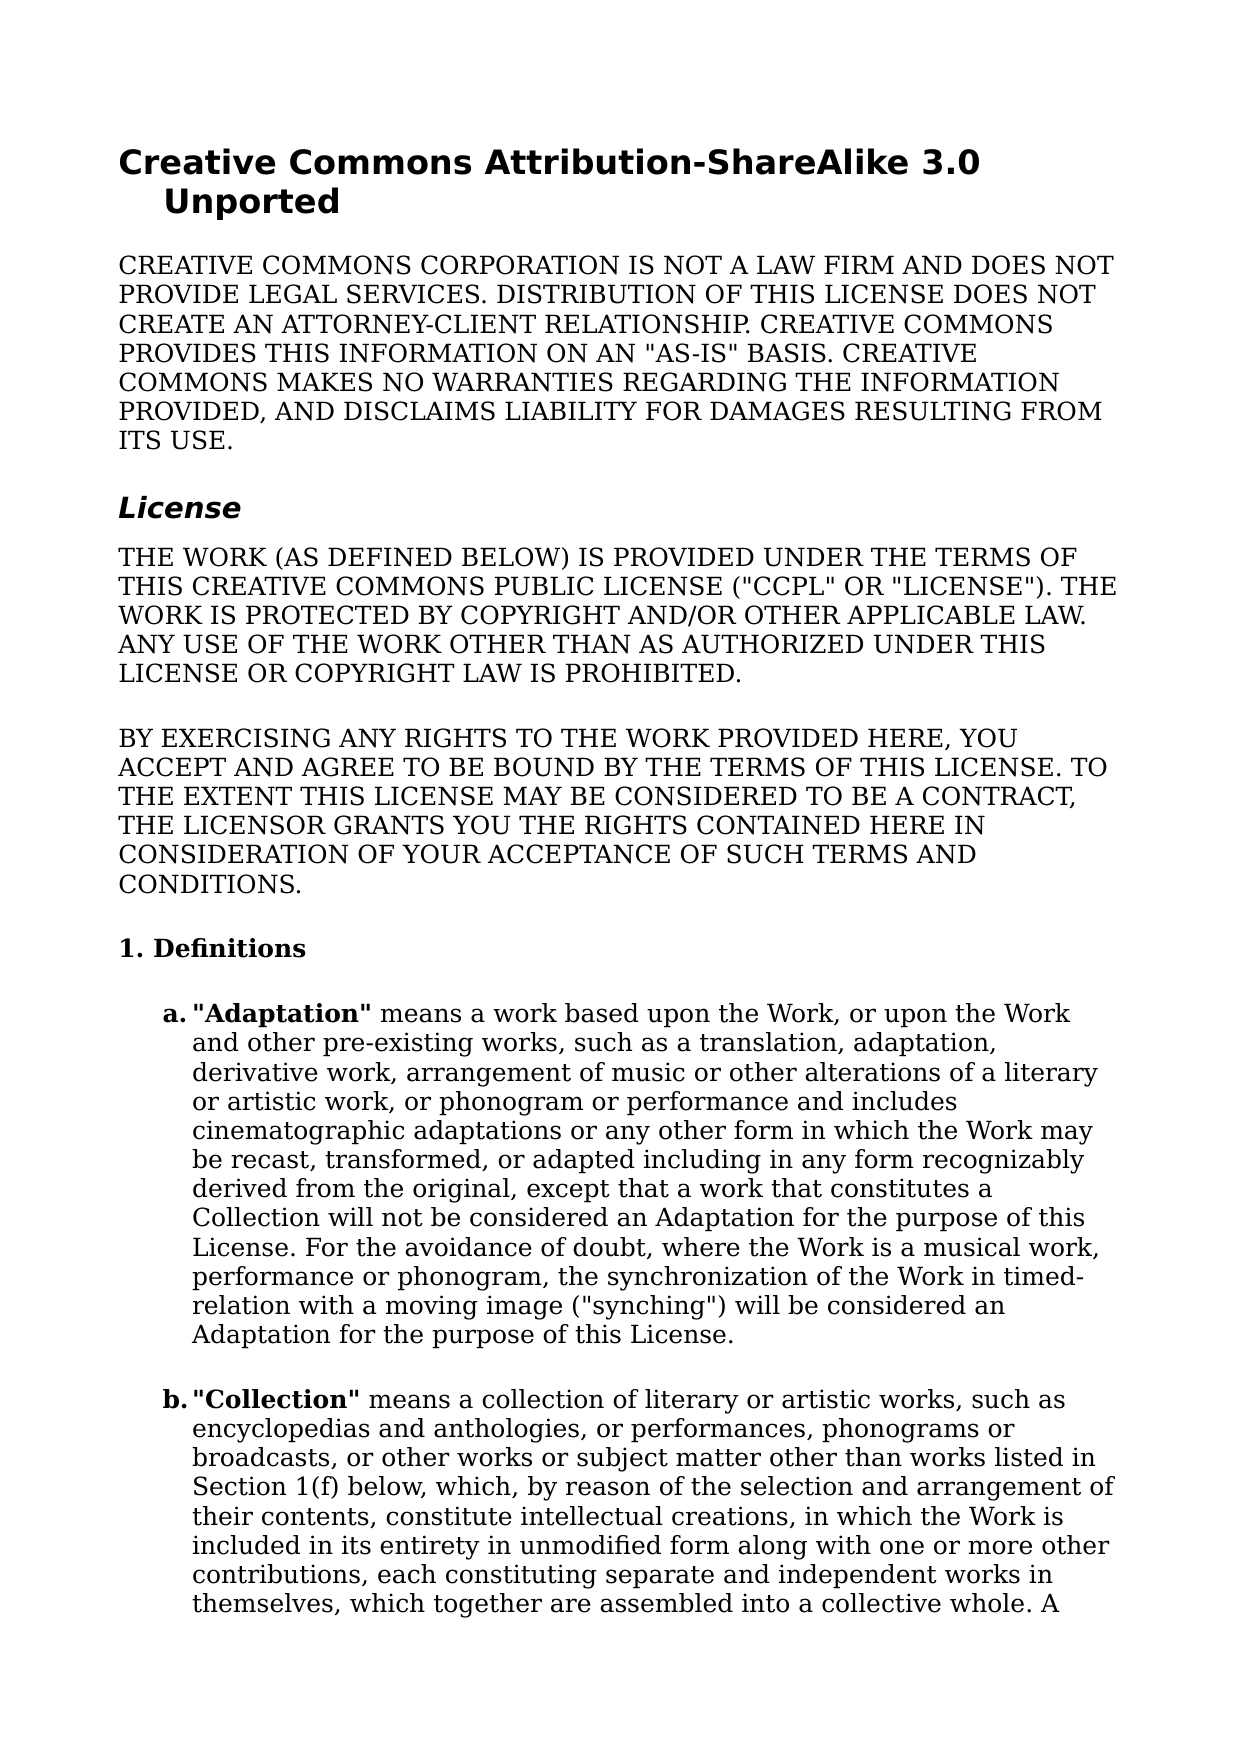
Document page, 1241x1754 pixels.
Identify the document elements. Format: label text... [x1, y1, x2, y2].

subtitle License [118, 491, 1122, 525]
text CREATIVE COMMONS CORPORATION IS NOT A LAW FIRM AND DOES NOT PROVIDE LEGAL SERVICES. DISTRIBUTION OF THIS LICENSE DOES NOT CREATE AN ATTORNEY-CLIENT RELATIONSHIP. CREATIVE COMMONS PROVIDES THIS INFORMATION ON AN "AS-IS" BASIS. CREATIVE COMMONS MAKES NO WARRANTIES REGARDING THE INFORMATION PROVIDED, AND DISCLAIMS LIABILITY FOR DAMAGES RESULTING FROM ITS USE. [118, 251, 1122, 456]
list "Adaptation" means a work based upon the Work, or upon the Work and other pre-existing works, such as a translation, adaptation, derivative work, arrangement of music or other alterations of a literary or artistic work, or phonogram or performance and includes cinematographic adaptations or any other form in which the Work may be recast, transformed, or adapted including in any form recognizably derived from the original, except that a work that constitutes a Collection will not be considered an Adaptation for the purpose of this License. For the avoidance of doubt, where the Work is a musical work, performance or phonogram, the synchronization of the Work in timed-relation with a moving image ("synching") will be considered an Adaptation for the purpose of this License. [162, 999, 1122, 1349]
subtitle Creative Commons Attribution-ShareAlike 3.0 Unported [118, 143, 1122, 221]
list "Collection" means a collection of literary or artistic works, such as encyclopedias and anthologies, or performances, phonograms or broadcasts, or other works or subject matter other than works listed in Section 1(f) below, which, by reason of the selection and arrangement of their contents, constitute intellectual creations, in which the Work is included in its entirety in unmodified form along with one or more other contributions, each constituting separate and independent works in themselves, which together are assembled into a collective whole. A [162, 1385, 1122, 1618]
text BY EXERCISING ANY RIGHTS TO THE WORK PROVIDED HERE, YOU ACCEPT AND AGREE TO BE BOUND BY THE TERMS OF THIS LICENSE. TO THE EXTENT THIS LICENSE MAY BE CONSIDERED TO BE A CONTRACT, THE LICENSOR GRANTS YOU THE RIGHTS CONTAINED HERE IN CONSIDERATION OF YOUR ACCEPTANCE OF SUCH TERMS AND CONDITIONS. [118, 724, 1122, 899]
text THE WORK (AS DEFINED BELOW) IS PROVIDED UNDER THE TERMS OF THIS CREATIVE COMMONS PUBLIC LICENSE ("CCPL" OR "LICENSE"). THE WORK IS PROTECTED BY COPYRIGHT AND/OR OTHER APPLICABLE LAW. ANY USE OF THE WORK OTHER THAN AS AUTHORIZED UNDER THIS LICENSE OR COPYRIGHT LAW IS PROHIBITED. [118, 543, 1122, 688]
text 1. Definitions [118, 934, 1122, 964]
